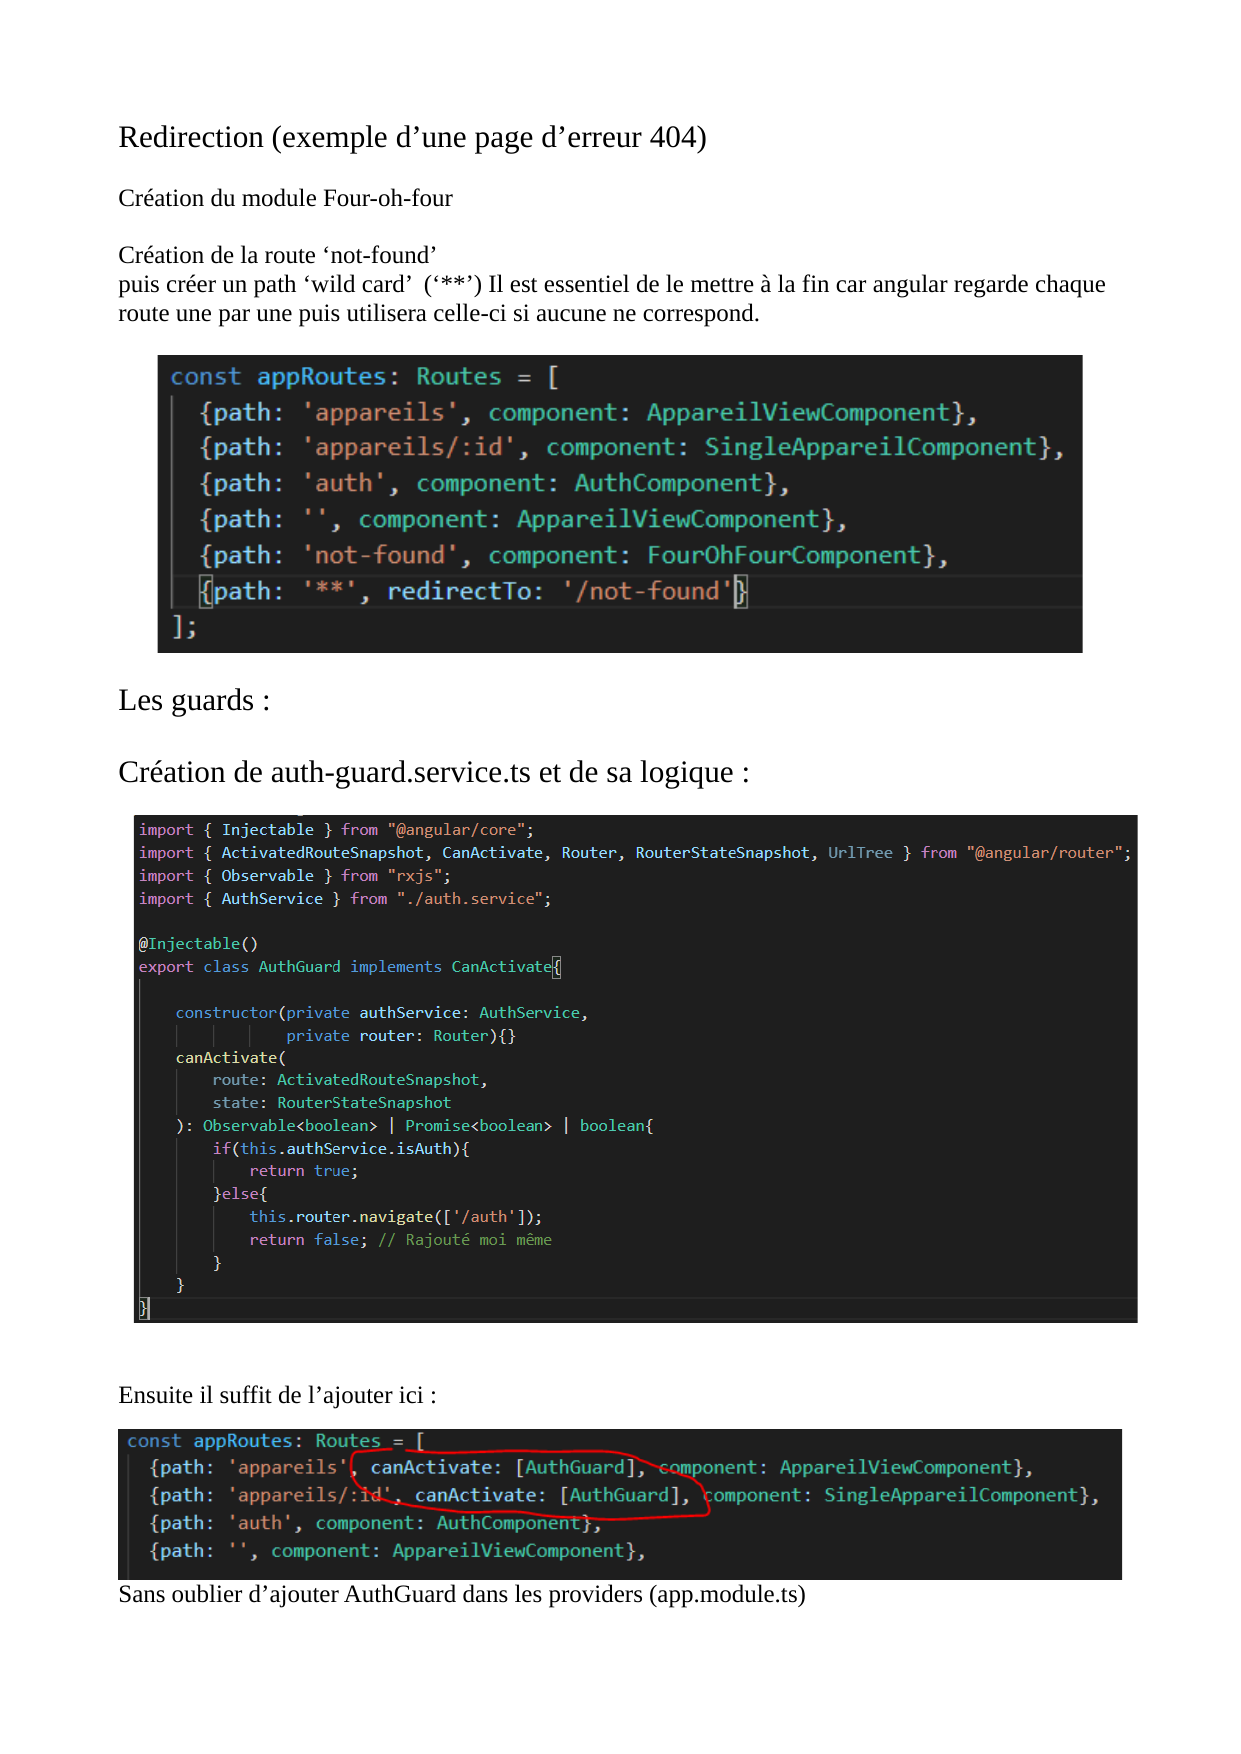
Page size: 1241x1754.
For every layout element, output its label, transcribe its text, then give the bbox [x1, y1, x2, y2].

text puis créer un path ‘wild card’ (‘**’) Il est essentiel de le mettre à la fin car angular regarde chaque route une par une puis utilisera celle-ci si aucune ne correspond. [118, 269, 1122, 327]
text Redirection (exemple d’une page d’erreur 404) [118, 118, 1122, 154]
text Création de auth-guard.service.ts et de sa logique : [118, 753, 1122, 789]
text Ensuite il suffit de l’ajouter ici : [118, 1380, 1122, 1408]
picture [118, 1429, 1123, 1580]
text Les guards : [118, 681, 1122, 717]
picture [157, 355, 1083, 653]
text Création du module Four-oh-four [118, 183, 1122, 212]
text [118, 1408, 1122, 1429]
text Sans oublier d’ajouter AuthGuard dans les providers (app.module.ts) [118, 1580, 1122, 1608]
text Création de la route ‘not-found’ [118, 240, 1122, 269]
picture [133, 815, 1138, 1323]
